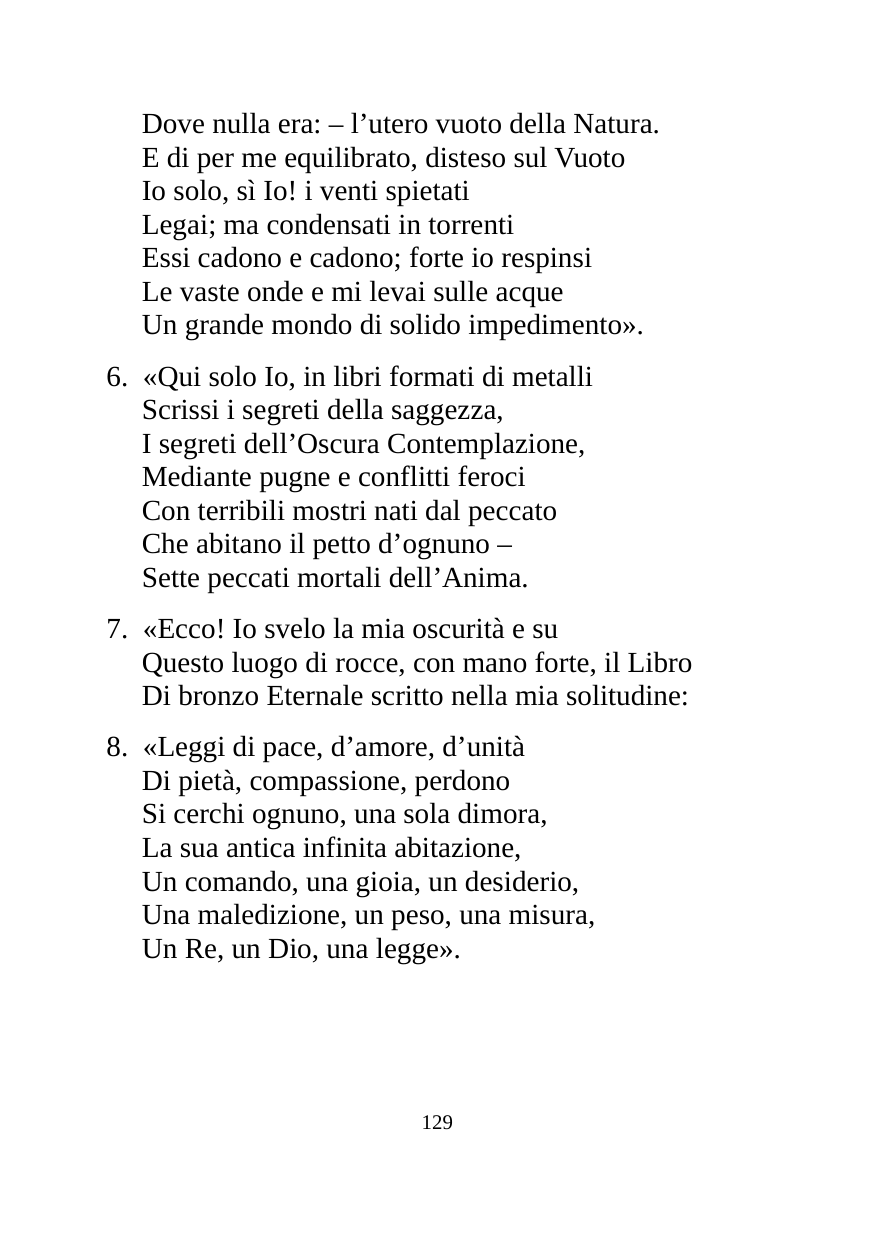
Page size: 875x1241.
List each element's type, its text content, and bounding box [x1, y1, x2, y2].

text Dove nulla era: – l’utero vuoto della Natura. E di per me equilibrato, disteso sul Vuoto Io solo, sì Io! i venti spietati Legai; ma condensati in torrenti Essi cadono e cadono; forte io respinsi Le vaste onde e mi levai sulle acque Un grande mondo di solido impedimento». [106, 106, 768, 341]
text 6. «Qui solo Io, in libri formati di metalli Scrissi i segreti della saggezza, I segreti dell’Oscura Contemplazione, Mediante pugne e conflitti feroci Con terribili mostri nati dal peccato Che abitano il petto d’ognuno – Sette peccati mortali dell’Anima. [106, 359, 768, 593]
text 7. «Ecco! Io svelo la mia oscurità e su Questo luogo di rocce, con mano forte, il Libro Di bronzo Eternale scritto nella mia solitudine: [106, 611, 768, 712]
text 8. «Leggi di pace, d’amore, d’unità Di pietà, compassione, perdono Si cerchi ognuno, una sola dimora, La sua antica infinita abitazione, Un comando, una gioia, un desiderio, Una maledizione, un peso, una misura, Un Re, un Dio, una legge». [106, 729, 768, 964]
